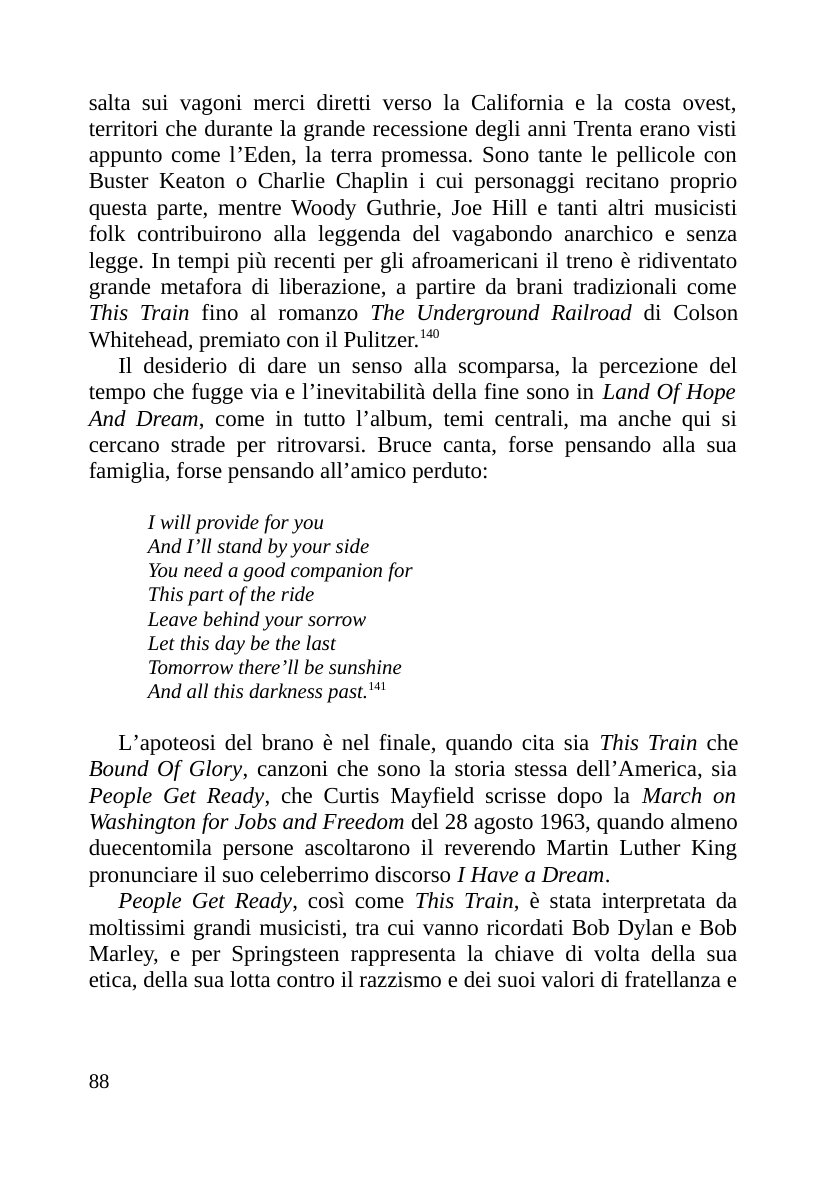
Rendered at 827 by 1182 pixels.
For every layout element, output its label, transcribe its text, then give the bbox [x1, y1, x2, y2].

text And all this darkness past. [148, 679, 679, 703]
text L’apoteosi del brano è nel finale, quando cita sia This Train che Bound Of Glory, canzoni che sono la storia stessa dell’America, sia People Get Ready, che Curtis Mayfield scrisse dopo la March on Washington for Jobs and Freedom del 28 agosto 1963, quando almeno duecentomila persone ascoltarono il reverendo Martin Luther King pronunciare il suo celeberrimo discorso I Have a Dream. [88, 729, 738, 887]
text People Get Ready, così come This Train, è stata interpretata da moltissimi grandi musicisti, tra cui vanno ricordati Bob Dylan e Bob Marley, e per Springsteen rappresenta la chiave di volta della sua etica, della sua lotta contro il razzismo e dei suoi valori di fratellanza e [88, 887, 738, 993]
text Tomorrow there’ll be sunshine [148, 654, 679, 679]
text salta sui vagoni merci diretti verso la California e la costa ovest, territori che durante la grande recessione degli anni Trenta erano visti appunto come l’Eden, la terra promessa. Sono tante le pellicole con Buster Keaton o Charlie Chaplin i cui personaggi recitano proprio questa parte, mentre Woody Guthrie, Joe Hill e tanti altri musicisti folk contribuirono alla leggenda del vagabondo anarchico e senza legge. In tempi più recenti per gli afroamericani il treno è ridiventato grande metafora di liberazione, a partire da brani tradizionali come This Train fino al romanzo The Underground Railroad di Colson Whitehead, premiato con il Pulitzer. [88, 88, 738, 352]
text Leave behind your sorrow [148, 606, 679, 631]
text I will provide for you [148, 510, 679, 534]
text And I’ll stand by your side [148, 534, 679, 558]
text This part of the ride [148, 582, 679, 606]
text Il desiderio di dare un senso alla scomparsa, la percezione del tempo che fugge via e l’inevitabilità della fine sono in Land Of Hope And Dream, come in tutto l’album, temi centrali, ma anche qui si cercano strade per ritrovarsi. Bruce canta, forse pensando alla sua famiglia, forse pensando all’amico perduto: [88, 352, 738, 484]
text You need a good companion for [148, 558, 679, 582]
text Let this day be the last [148, 631, 679, 654]
